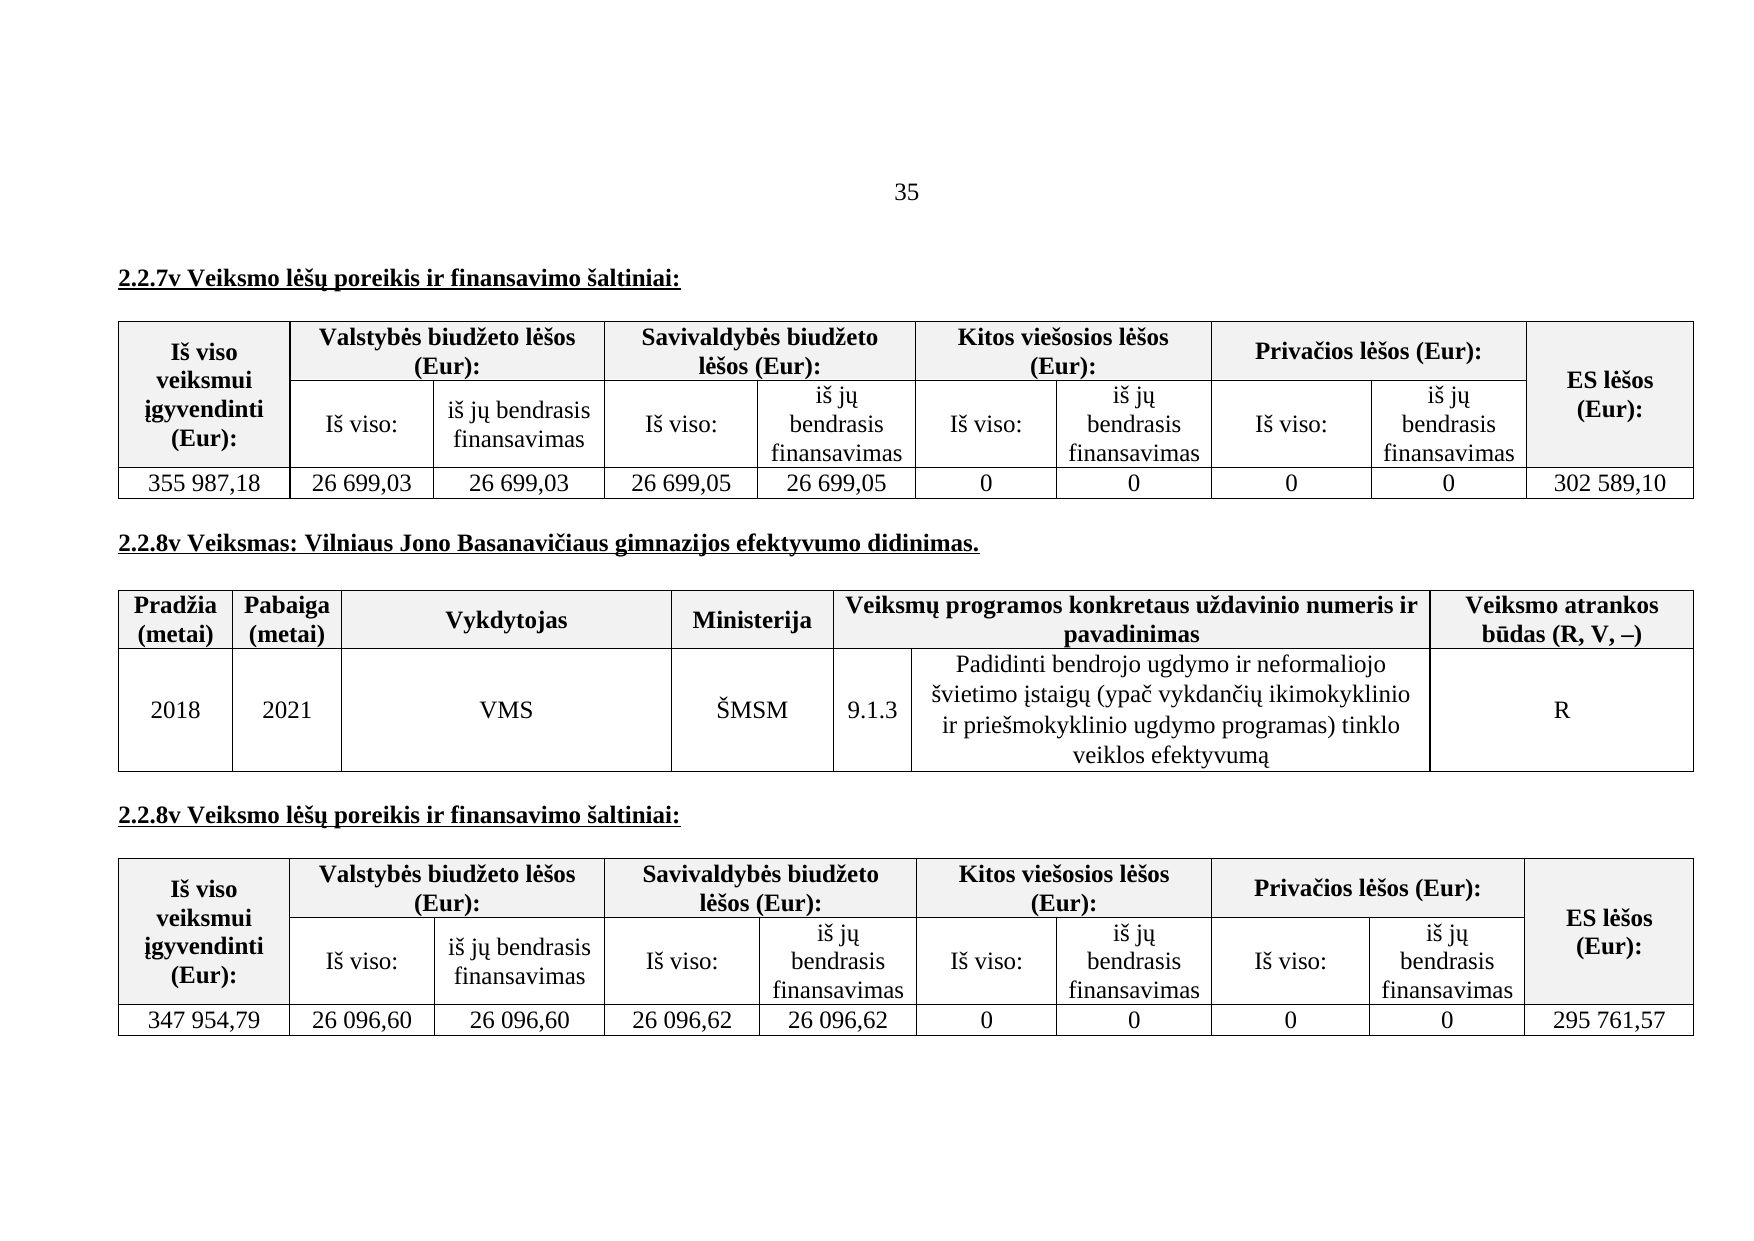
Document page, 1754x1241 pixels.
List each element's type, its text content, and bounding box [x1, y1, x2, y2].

table_header ES lėšos (Eur): [1527, 322, 1693, 467]
table_header Kitos viešosios lėšos (Eur): [917, 859, 1211, 917]
table_cell Iš viso: [605, 381, 757, 467]
table_cell 0 [917, 1005, 1056, 1035]
table_header ES lėšos (Eur): [1525, 859, 1693, 1004]
table_cell 302 589,10 [1527, 468, 1693, 498]
table_cell 355 987,18 [119, 468, 289, 498]
table_header Vykdytojas [342, 591, 671, 648]
table_cell 26 096,60 [290, 1005, 434, 1035]
table_cell ŠMSM [672, 649, 833, 771]
table_cell iš jų bendrasis finansavimas [1370, 918, 1524, 1004]
table_cell Iš viso: [1212, 918, 1369, 1004]
table_header Veiksmų programos konkretaus uždavinio numeris ir pavadinimas [834, 591, 1429, 648]
table_header Savivaldybės biudžeto lėšos (Eur): [605, 859, 916, 917]
table_cell 26 699,05 [758, 468, 915, 498]
table_cell iš jų bendrasis finansavimas [435, 918, 604, 1004]
text 2.2.7v Veiksmo lėšų poreikis ir finansavimo šaltiniai: [118, 263, 1695, 292]
table_header Valstybės biudžeto lėšos (Eur): [290, 859, 604, 917]
table_cell 0 [1212, 468, 1371, 498]
table_cell iš jų bendrasis finansavimas [1372, 381, 1526, 467]
table_cell VMS [342, 649, 671, 771]
table_header Veiksmo atrankos būdas (R, V, –) [1431, 591, 1693, 648]
table_cell 0 [916, 468, 1056, 498]
table_cell 26 096,60 [435, 1005, 604, 1035]
table_header Iš viso veiksmui įgyvendinti (Eur): [119, 859, 289, 1004]
table_header Privačios lėšos (Eur): [1212, 859, 1524, 917]
table_header Kitos viešosios lėšos (Eur): [916, 322, 1211, 379]
table_cell Iš viso: [916, 381, 1056, 467]
table_cell 26 699,03 [434, 468, 604, 498]
table_cell Iš viso: [291, 381, 433, 467]
table_cell Iš viso: [917, 918, 1056, 1004]
table_cell 26 699,05 [605, 468, 757, 498]
table_cell 26 096,62 [605, 1005, 759, 1035]
table_cell R [1431, 649, 1693, 771]
table_cell 347 954,79 [119, 1005, 289, 1035]
table_cell Iš viso: [605, 918, 759, 1004]
table_cell 295 761,57 [1525, 1005, 1693, 1035]
table_header Savivaldybės biudžeto lėšos (Eur): [605, 322, 915, 379]
table_cell 26 096,62 [760, 1005, 916, 1035]
table_cell Iš viso: [1212, 381, 1371, 467]
table_header Privačios lėšos (Eur): [1212, 322, 1526, 379]
table_cell iš jų bendrasis finansavimas [760, 918, 916, 1004]
table_cell iš jų bendrasis finansavimas [1057, 381, 1211, 467]
table_header Valstybės biudžeto lėšos (Eur): [291, 322, 604, 379]
text 2.2.8v Veiksmas: Vilniaus Jono Basanavičiaus gimnazijos efektyvumo didinimas. [118, 528, 1695, 557]
table_header Iš viso veiksmui įgyvendinti (Eur): [119, 322, 289, 467]
table_cell 0 [1212, 1005, 1369, 1035]
table_cell Padidinti bendrojo ugdymo ir neformaliojo švietimo įstaigų (ypač vykdančių ikimokyklinio ir priešmokyklinio ugdymo programas) tinklo veiklos efektyvumą [912, 649, 1429, 771]
table_cell 0 [1372, 468, 1526, 498]
text 2.2.8v Veiksmo lėšų poreikis ir finansavimo šaltiniai: [118, 801, 1695, 829]
table_cell iš jų bendrasis finansavimas [758, 381, 915, 467]
table_cell 2021 [233, 649, 341, 771]
table_cell Iš viso: [290, 918, 434, 1004]
table_header Pradžia (metai) [119, 591, 232, 648]
table_cell 26 699,03 [291, 468, 433, 498]
table_header Ministerija [672, 591, 833, 648]
table_cell iš jų bendrasis finansavimas [1057, 918, 1211, 1004]
table_cell 0 [1370, 1005, 1524, 1035]
table_cell 0 [1057, 1005, 1211, 1035]
table_cell 9.1.3 [834, 649, 911, 771]
table_cell 0 [1057, 468, 1211, 498]
table_cell 2018 [119, 649, 232, 771]
table_cell iš jų bendrasis finansavimas [434, 381, 604, 467]
table_header Pabaiga (metai) [233, 591, 341, 648]
